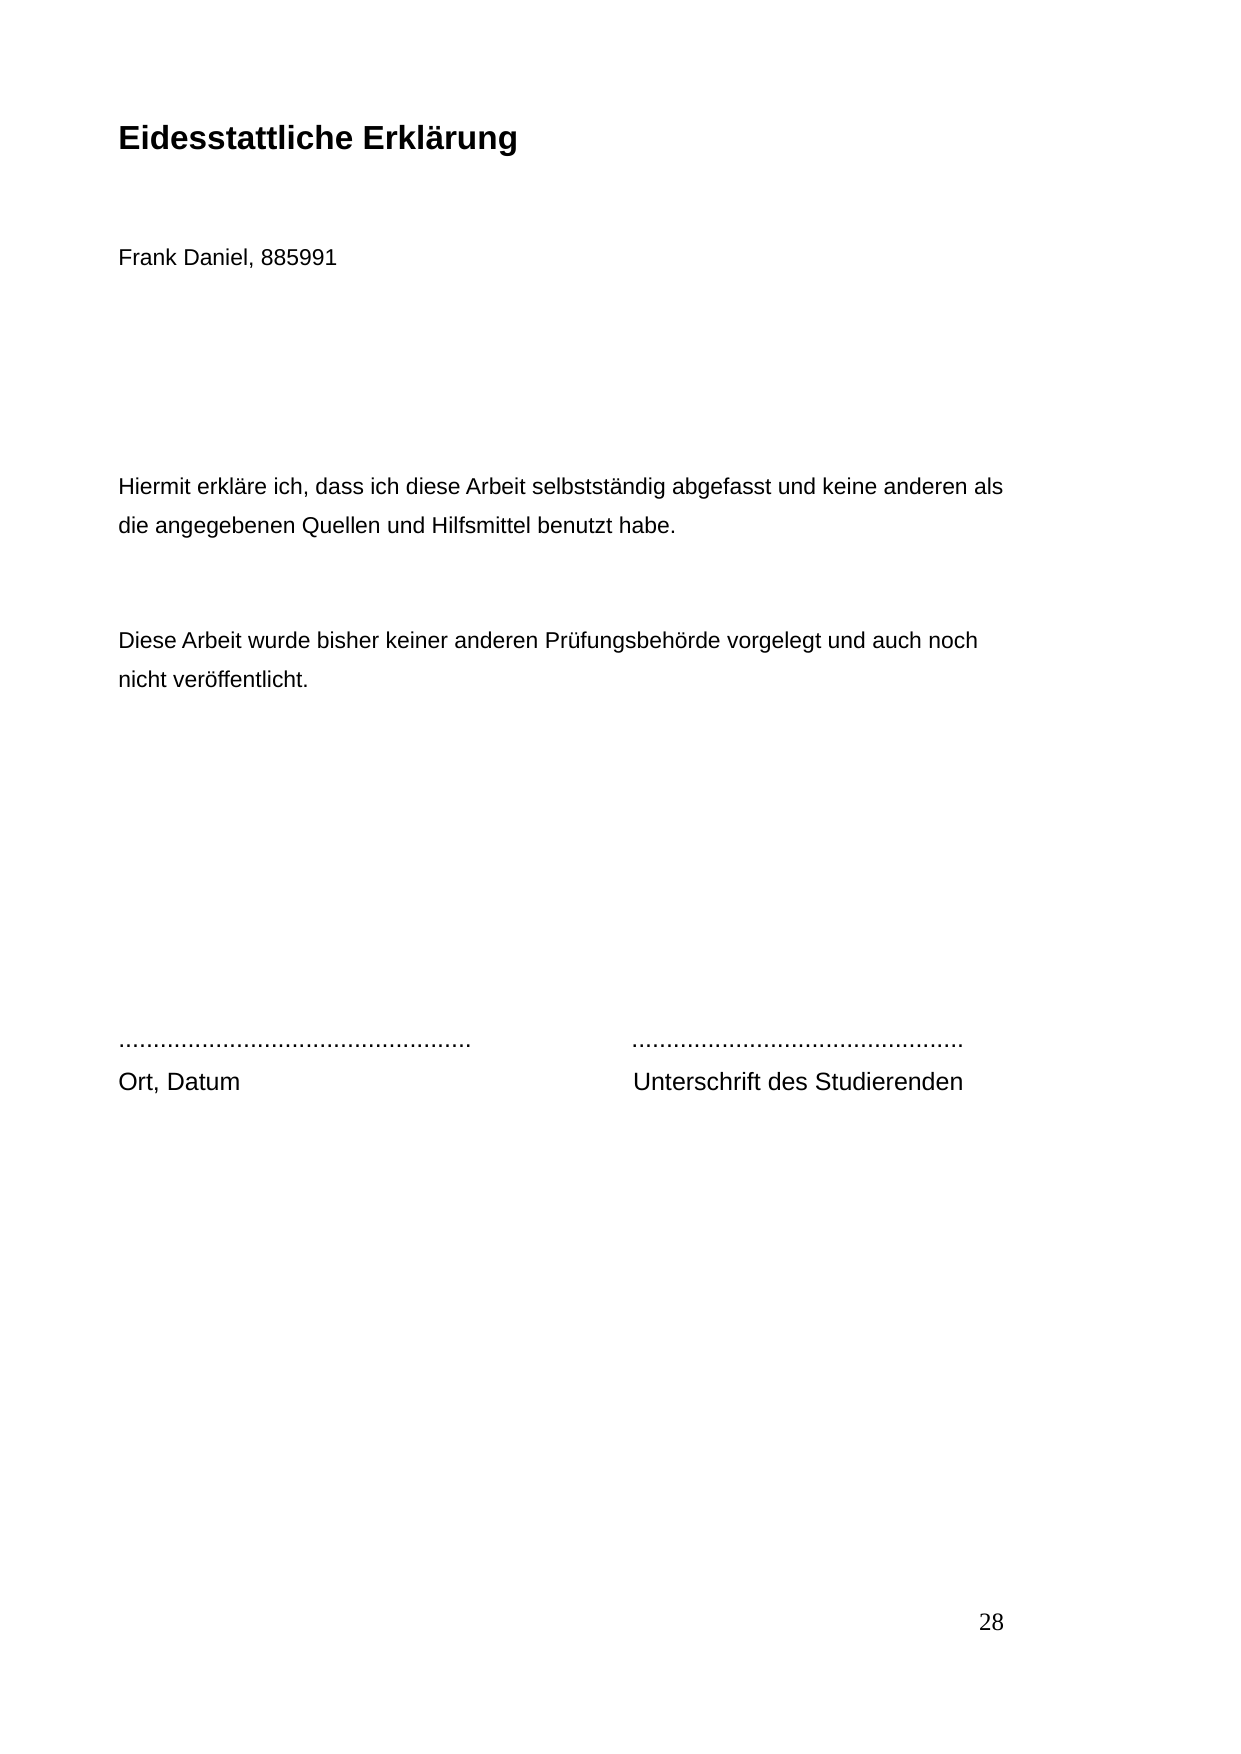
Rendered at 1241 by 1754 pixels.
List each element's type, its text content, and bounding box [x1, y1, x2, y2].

text Diese Arbeit wurde bisher keiner anderen Prüfungsbehörde vorgelegt und auch noch nicht veröffentlicht. [118, 627, 1004, 692]
text Frank Daniel, 885991 [118, 244, 1004, 270]
text Hiermit erkläre ich, dass ich diese Arbeit selbstständig abgefasst und keine anderen als die angegebenen Quellen und Hilfsmittel benutzt habe. [118, 473, 1004, 538]
text ................................................... ................................................ Ort, Datum Unterschrift des Studierenden [118, 1024, 1004, 1096]
text Eidesstattliche Erklärung [118, 118, 1004, 157]
